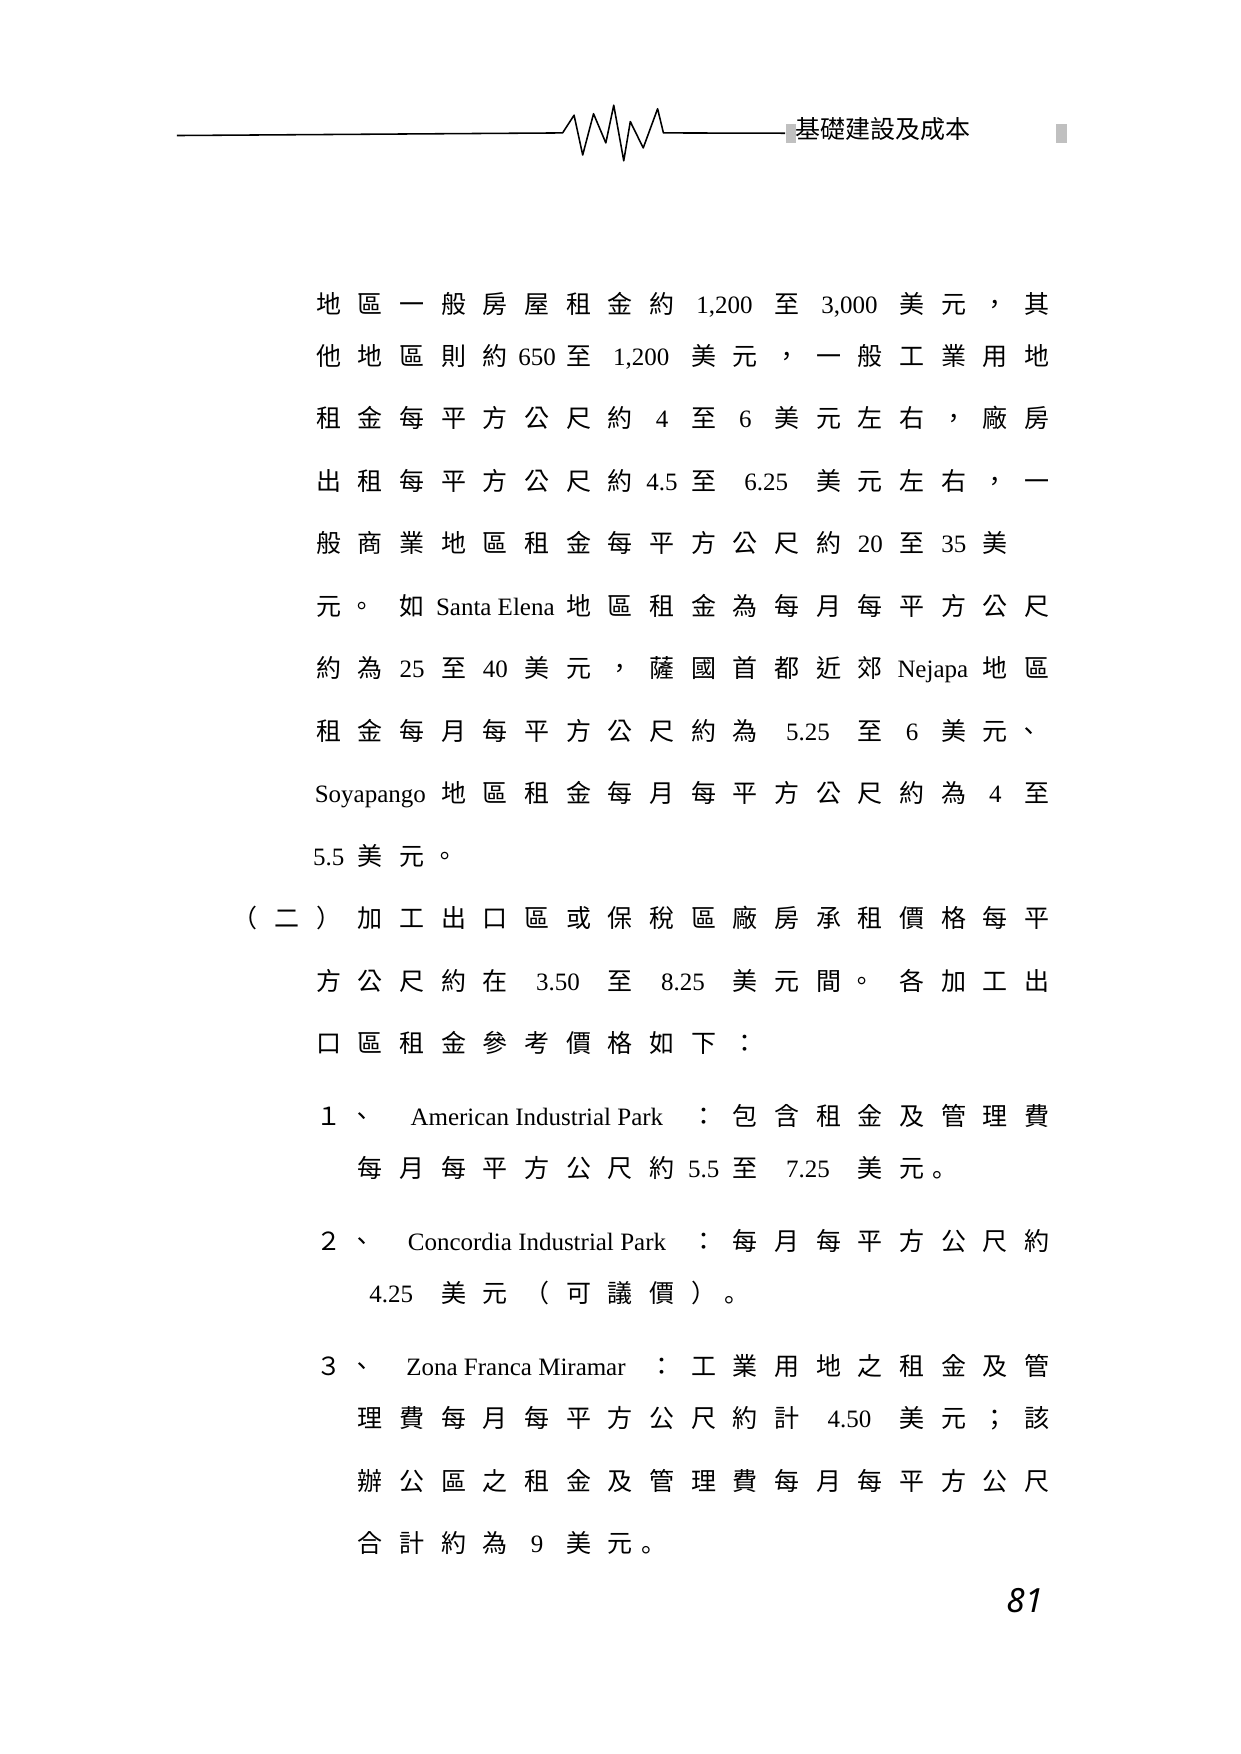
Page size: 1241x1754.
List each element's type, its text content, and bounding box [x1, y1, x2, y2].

text （二）加工出口區或保稅區廠房承租價格每平方公尺約在3.50至8.25美元間。各加工出口區租金參考價格如下： [207, 875, 1058, 1063]
text ３、Zona Franca Miramar：工業用地之租金及管理費每月每平方公尺約計4.50美元；該辦公區之租金及管理費每月每平方公尺合計約為9美元。 [281, 1313, 1058, 1563]
text ２、Concordia Industrial Park：每月每平方公尺約4.25美元（可議價）。 [281, 1188, 1058, 1313]
text 地區一般房屋租金約1,200至3,000美元，其他地區則約650至1,200美元，一般工業用地租金每平方公尺約4至6美元左右，廠房出租每平方公尺約4.5至6.25美元左右，一般商業地區租金每平方公尺約20至35美元。如Santa Elena地區租金為每月每平方公尺約為25至40美元，薩國首都近郊Nejapa地區租金每月每平方公尺約為5.25至6美元、Soyapango地區租金每月每平方公尺約為4至5.5美元。 [207, 250, 1058, 875]
text １、American Industrial Park：包含租金及管理費每月每平方公尺約5.5至7.25美元。 [281, 1063, 1058, 1188]
